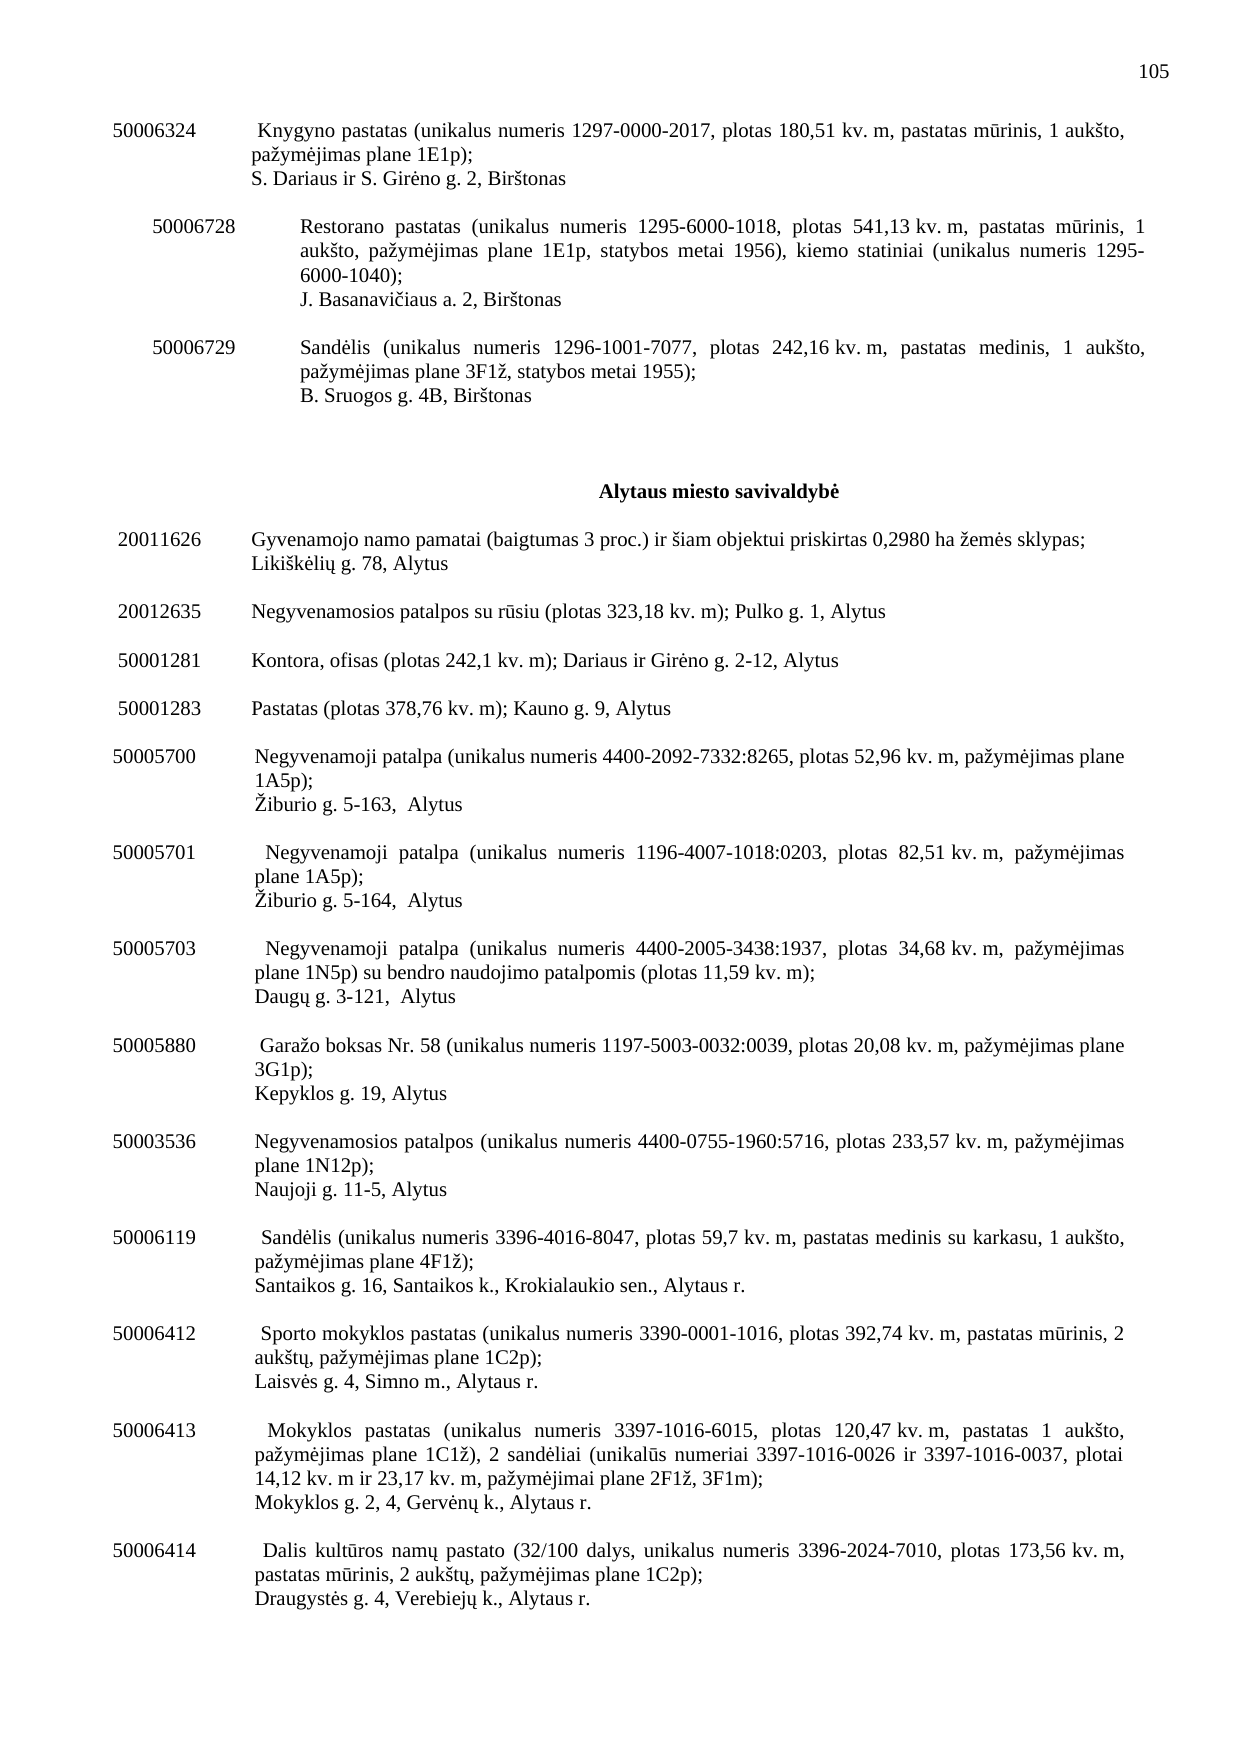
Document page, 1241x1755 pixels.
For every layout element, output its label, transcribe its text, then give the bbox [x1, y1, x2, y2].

table_cell 50006412 [101, 1321, 240, 1417]
table_cell [1157, 527, 1173, 575]
table_cell [1153, 840, 1157, 936]
table_cell [1153, 431, 1157, 455]
table_cell [1153, 648, 1157, 672]
table_cell [120, 335, 124, 431]
table_cell Kontora, ofisas (plotas 242,1 kv. m); Dariaus ir Girėno g. 2-12, Alytus [240, 648, 1136, 672]
table_cell [1173, 1225, 1189, 1321]
table_cell [1136, 118, 1152, 214]
table_cell 50006414 [101, 1538, 240, 1634]
table_cell 50001281 [101, 648, 240, 672]
table_cell 50006728 Restorano pastatas (unikalus numeris 1295-6000-1018, plotas 541,13 kv. m, pastatas mūrinis, 1 aukšto, pažymėjimas plane 1E1p, statybos metai 1956), kiemo statiniai (unikalus numeris 1295-6000-1040); J. Basanavičiaus a. 2, Birštonas [137, 214, 1157, 335]
table_cell [1173, 1538, 1189, 1634]
table_cell 50001283 [101, 696, 240, 720]
table_cell Negyvenamosios patalpos (unikalus numeris 4400-0755-1960:5716, plotas 233,57 kv. m, pažymėjimas plane 1N12p); Naujoji g. 11-5, Alytus [240, 1129, 1136, 1225]
table_cell Negyvenamoji patalpa (unikalus numeris 4400-2005-3438:1937, plotas 34,68 kv. m, pažymėjimas plane 1N5p) su bendro naudojimo patalpomis (plotas 11,59 kv. m); Daugų g. 3-121, Alytus [240, 936, 1136, 1032]
table_cell [1157, 648, 1173, 672]
table_cell [1157, 335, 1173, 431]
table_cell [1157, 1033, 1173, 1129]
table_cell [1136, 1129, 1152, 1225]
table_cell [1190, 1033, 1198, 1129]
table_cell [1173, 840, 1189, 936]
table_cell [1173, 936, 1189, 1032]
table_cell [1136, 1538, 1152, 1634]
table_cell [1173, 527, 1189, 575]
table_cell 50005701 [101, 840, 240, 936]
table_cell [120, 214, 124, 335]
table_cell [1190, 648, 1198, 672]
table_cell 50005880 [101, 1033, 240, 1129]
table_cell [1153, 1321, 1157, 1417]
table_cell [1157, 1321, 1173, 1417]
table_cell 50005703 [101, 936, 240, 1032]
table_cell Mokyklos pastatas (unikalus numeris 3397-1016-6015, plotas 120,47 kv. m, pastatas 1 aukšto, pažymėjimas plane 1C1ž), 2 sandėliai (unikalūs numeriai 3397-1016-0026 ir 3397-1016-0037, plotai 14,12 kv. m ir 23,17 kv. m, pažymėjimai plane 2F1ž, 3F1m); Mokyklos g. 2, 4, Gervėnų k., Alytaus r. [240, 1418, 1136, 1538]
table_cell [101, 335, 120, 431]
table_cell [1173, 1321, 1189, 1417]
table_cell [1136, 1225, 1152, 1321]
table_cell Negyvenamoji patalpa (unikalus numeris 1196-4007-1018:0203, plotas 82,51 kv. m, pažymėjimas plane 1A5p); Žiburio g. 5-164, Alytus [240, 840, 1136, 936]
table_cell [1157, 118, 1173, 214]
table_cell Garažo boksas Nr. 58 (unikalus numeris 1197-5003-0032:0039, plotas 20,08 kv. m, pažymėjimas plane 3G1p); Kepyklos g. 19, Alytus [240, 1033, 1136, 1129]
table_cell 50003536 [101, 1129, 240, 1225]
table_cell [101, 503, 1198, 527]
table_cell [1136, 599, 1152, 623]
table_cell [101, 575, 1198, 599]
table_cell Sandėlis (unikalus numeris 3396-4016-8047, plotas 59,7 kv. m, pastatas medinis su karkasu, 1 aukšto, pažymėjimas plane 4F1ž); Santaikos g. 16, Santaikos k., Krokialaukio sen., Alytaus r. [240, 1225, 1136, 1321]
table_cell [1190, 599, 1198, 623]
table_cell [1157, 431, 1173, 455]
table_cell 20012635 [101, 599, 240, 623]
table_cell [101, 455, 1198, 479]
table_cell [1157, 1418, 1173, 1538]
table_cell [1157, 1538, 1173, 1634]
table_cell [1157, 1225, 1173, 1321]
table_cell [1153, 744, 1157, 840]
table_cell [1173, 1033, 1189, 1129]
table_cell [1190, 696, 1198, 720]
table_cell [125, 214, 137, 335]
table_cell [1136, 744, 1152, 840]
table_cell [1157, 599, 1173, 623]
table_cell [1157, 214, 1173, 335]
table_cell Pastatas (plotas 378,76 kv. m); Kauno g. 9, Alytus [240, 696, 1136, 720]
table_cell [1173, 1129, 1189, 1225]
table_cell [1190, 840, 1198, 936]
table_cell [1136, 936, 1152, 1032]
table_cell [1136, 1321, 1152, 1417]
table_cell [1173, 431, 1189, 455]
table_cell 50006413 [101, 1418, 240, 1538]
table_cell Alytaus miesto savivaldybė [240, 479, 1198, 503]
table_cell [1173, 335, 1189, 431]
table_cell [1157, 936, 1173, 1032]
table_cell [125, 335, 137, 431]
table_cell [1173, 1418, 1189, 1538]
table_cell [1153, 599, 1157, 623]
table_cell [1190, 1418, 1198, 1538]
table_cell [1173, 214, 1189, 335]
table_cell [1136, 1033, 1152, 1129]
table_cell [1136, 696, 1152, 720]
table_cell [1157, 744, 1173, 840]
table_cell [1136, 431, 1152, 455]
table_cell [1153, 1538, 1157, 1634]
table_cell Negyvenamosios patalpos su rūsiu (plotas 323,18 kv. m); Pulko g. 1, Alytus [240, 599, 1136, 623]
table_cell [1153, 1225, 1157, 1321]
table_cell [1153, 118, 1157, 214]
table_cell [1190, 1321, 1198, 1417]
table_cell 50005700 [101, 744, 240, 840]
table_cell [1190, 214, 1198, 335]
table_cell Gyvenamojo namo pamatai (baigtumas 3 proc.) ir šiam objektui priskirtas 0,2980 ha žemės sklypas; Likiškėlių g. 78, Alytus [240, 527, 1136, 575]
table_cell [1190, 1225, 1198, 1321]
table_cell [101, 214, 120, 335]
table_cell [1190, 527, 1198, 575]
table_cell [101, 479, 240, 503]
table_cell 20011626 [101, 527, 240, 575]
table_cell [1136, 1418, 1152, 1538]
table_cell [1157, 1129, 1173, 1225]
table_cell [101, 431, 240, 455]
table_cell [101, 624, 1198, 647]
table_cell [1173, 744, 1189, 840]
table_cell [1157, 840, 1173, 936]
table_cell Knygyno pastatas (unikalus numeris 1297-0000-2017, plotas 180,51 kv. m, pastatas mūrinis, 1 aukšto, pažymėjimas plane 1E1p); S. Dariaus ir S. Girėno g. 2, Birštonas [240, 118, 1136, 214]
table_cell [1153, 527, 1157, 575]
table_cell [1190, 431, 1198, 455]
table_cell [1136, 840, 1152, 936]
table_cell [1190, 118, 1198, 214]
table_cell [1153, 1129, 1157, 1225]
table_cell [1190, 1538, 1198, 1634]
table_cell [1190, 335, 1198, 431]
table_cell Negyvenamoji patalpa (unikalus numeris 4400-2092-7332:8265, plotas 52,96 kv. m, pažymėjimas plane 1A5p); Žiburio g. 5-163, Alytus [240, 744, 1136, 840]
table_cell [1190, 1129, 1198, 1225]
table_cell Sporto mokyklos pastatas (unikalus numeris 3390-0001-1016, plotas 392,74 kv. m, pastatas mūrinis, 2 aukštų, pažymėjimas plane 1C2p); Laisvės g. 4, Simno m., Alytaus r. [240, 1321, 1136, 1417]
table_cell [1190, 744, 1198, 840]
table_cell 50006324 [101, 118, 240, 214]
table_cell 50006729 Sandėlis (unikalus numeris 1296-1001-7077, plotas 242,16 kv. m, pastatas medinis, 1 aukšto, pažymėjimas plane 3F1ž, statybos metai 1955); B. Sruogos g. 4B, Birštonas [137, 335, 1157, 431]
table_cell [1153, 1418, 1157, 1538]
table_cell Dalis kultūros namų pastato (32/100 dalys, unikalus numeris 3396-2024-7010, plotas 173,56 kv. m, pastatas mūrinis, 2 aukštų, pažymėjimas plane 1C2p); Draugystės g. 4, Verebiejų k., Alytaus r. [240, 1538, 1136, 1634]
table_cell [240, 431, 1136, 455]
table_cell [1190, 936, 1198, 1032]
table_cell [1173, 696, 1189, 720]
table_cell [1157, 696, 1173, 720]
table_cell [1136, 648, 1152, 672]
table_cell [1173, 648, 1189, 672]
table_cell [1173, 599, 1189, 623]
table_cell [101, 720, 1198, 744]
table_cell [1153, 1033, 1157, 1129]
table_cell [1153, 696, 1157, 720]
table_cell 50006119 [101, 1225, 240, 1321]
table_cell [1153, 936, 1157, 1032]
table_cell [1173, 118, 1189, 214]
table_cell [1136, 527, 1152, 575]
table_cell [101, 672, 1198, 696]
